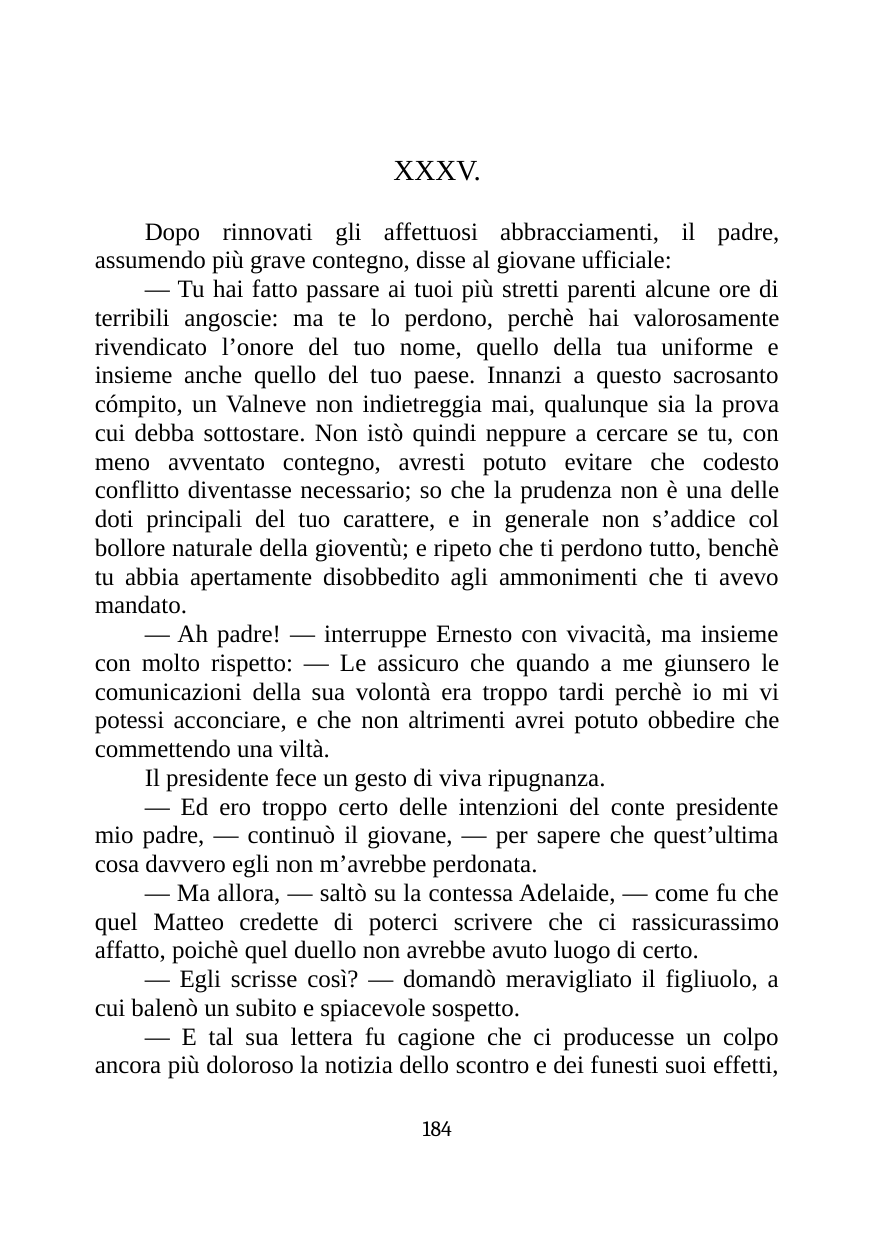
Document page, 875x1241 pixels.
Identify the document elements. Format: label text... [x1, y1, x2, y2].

text — Ma allora, — saltò su la contessa Adelaide, — come fu che quel Matteo credette di poterci scrivere che ci rassicurassimo affatto, poichè quel duello non avrebbe avuto luogo di certo. [94, 878, 779, 964]
text — E tal sua lettera fu cagione che ci producesse un colpo ancora più doloroso la notizia dello scontro e dei funesti suoi effetti, [94, 1022, 779, 1079]
text — Tu hai fatto passare ai tuoi più stretti parenti alcune ore di terribili angoscie: ma te lo perdono, perchè hai valorosamente rivendicato l’onore del tuo nome, quello della tua uniforme e insieme anche quello del tuo paese. Innanzi a questo sacrosanto cómpito, un Valneve non indietreggia mai, qualunque sia la prova cui debba sottostare. Non istò quindi neppure a cercare se tu, con meno avventato contegno, avresti potuto evitare che codesto conflitto diventasse necessario; so che la prudenza non è una delle doti principali del tuo carattere, e in generale non s’addice col bollore naturale della gioventù; e ripeto che ti perdono tutto, benchè tu abbia apertamente disobbedito agli ammonimenti che ti avevo mandato. [94, 274, 779, 619]
text — Ed ero troppo certo delle intenzioni del conte presidente mio padre, — continuò il giovane, — per sapere che quest’ultima cosa davvero egli non m’avrebbe perdonata. [94, 792, 779, 878]
subtitle XXXV. [94, 153, 779, 187]
text Il presidente fece un gesto di viva ripugnanza. [94, 763, 779, 792]
text — Ah padre! — interruppe Ernesto con vivacità, ma insieme con molto rispetto: — Le assicuro che quando a me giunsero le comunicazioni della sua volontà era troppo tardi perchè io mi vi potessi acconciare, e che non altrimenti avrei potuto obbedire che commettendo una viltà. [94, 619, 779, 763]
text Dopo rinnovati gli affettuosi abbracciamenti, il padre, assumendo più grave contegno, disse al giovane ufficiale: [94, 217, 779, 274]
text — Egli scrisse così? — domandò meravigliato il figliuolo, a cui balenò un subito e spiacevole sospetto. [94, 964, 779, 1022]
